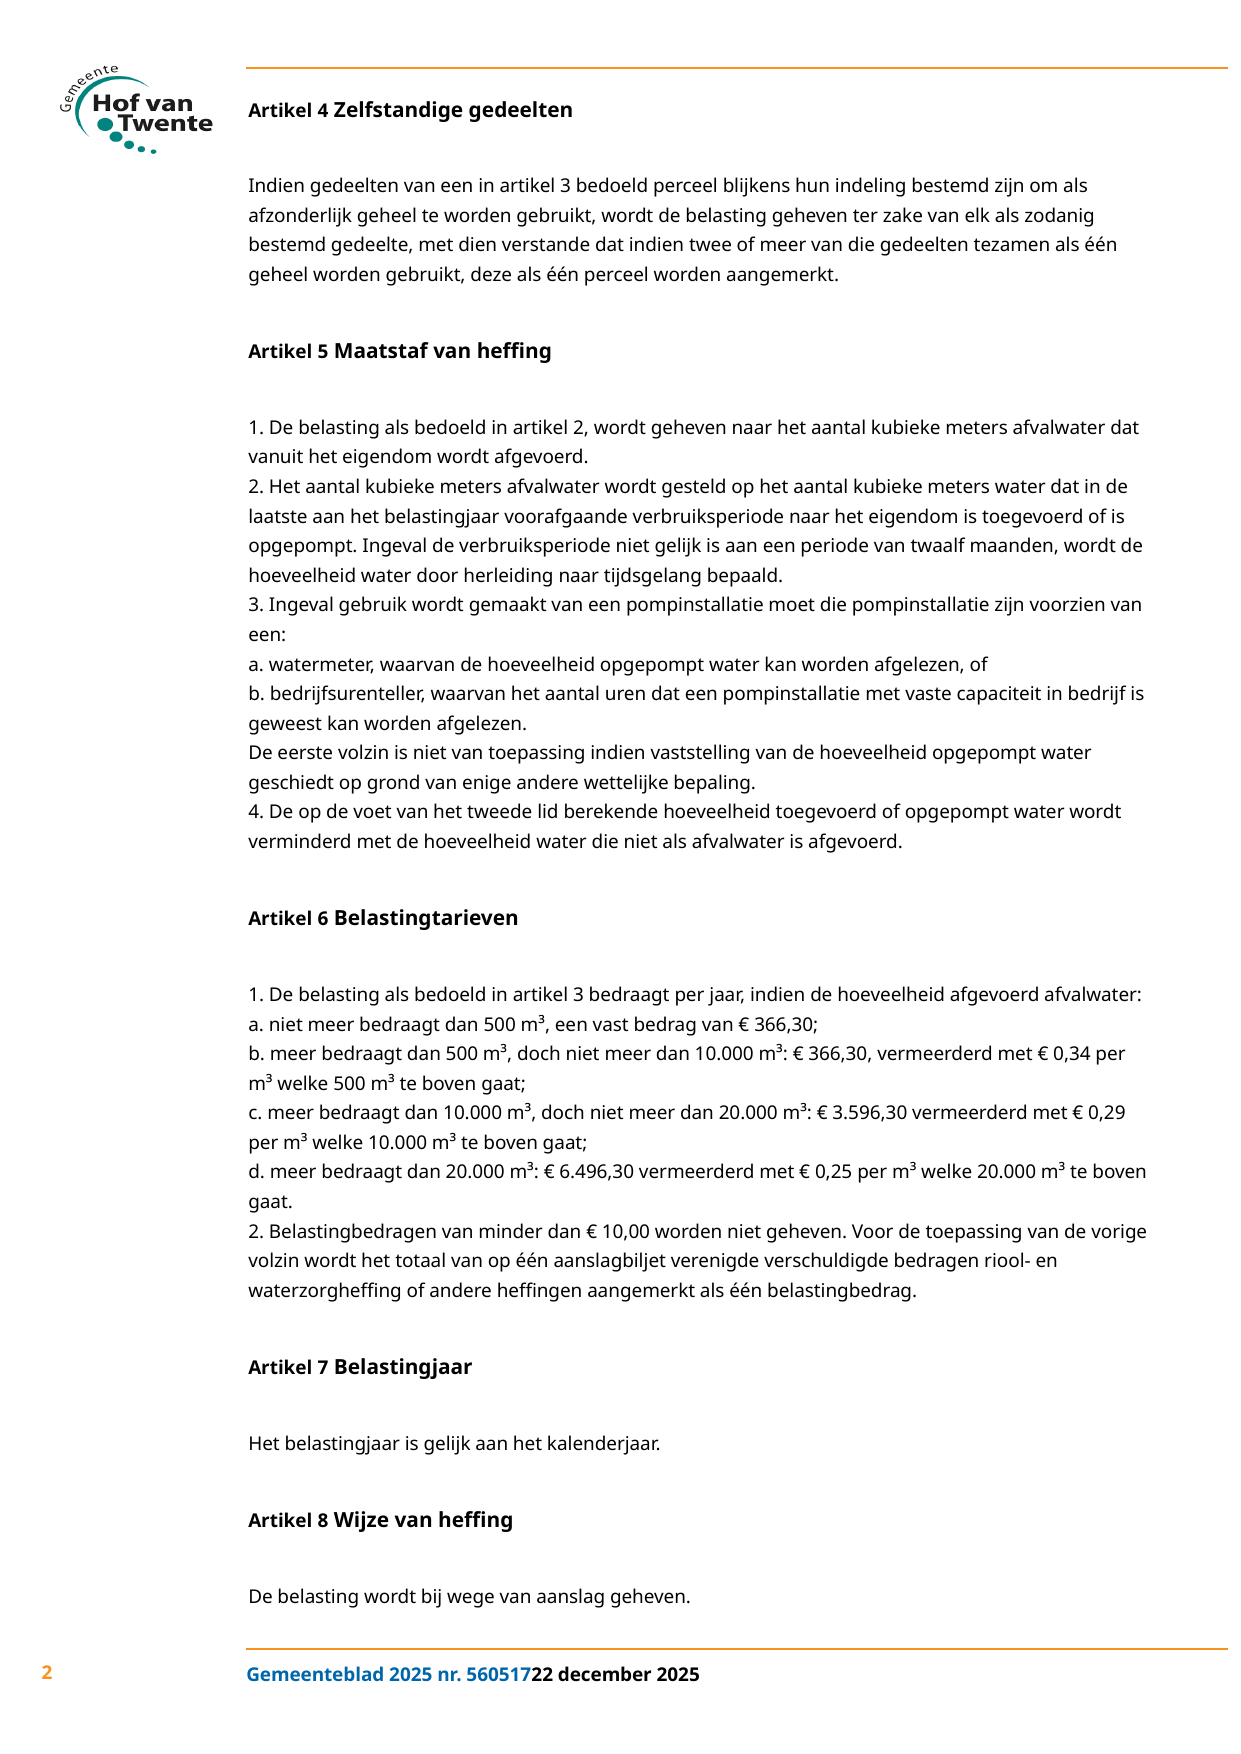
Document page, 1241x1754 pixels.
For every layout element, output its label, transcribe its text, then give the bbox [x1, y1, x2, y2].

picture [41, 47, 231, 172]
text Indien gedeelten van een in artikel 3 bedoeld perceel blijkens hun indeling bestemd zijn om als afzonderlijk geheel te worden gebruikt, wordt de belasting geheven ter zake van elk als zodanig bestemd gedeelte, met dien verstande dat indien twee of meer van die gedeelten tezamen als één geheel worden gebruikt, deze als één perceel worden aangemerkt. [248, 172, 1152, 287]
text b. meer bedraagt dan 500 m³, doch niet meer dan 10.000 m³: € 366,30, vermeerderd met € 0,34 per m³ welke 500 m³ te boven gaat; [248, 1040, 1152, 1096]
text 1. De belasting als bedoeld in artikel 3 bedraagt per jaar, indien de hoeveelheid afgevoerd afvalwater: [248, 981, 1152, 1007]
text 1. De belasting als bedoeld in artikel 2, wordt geheven naar het aantal kubieke meters afvalwater dat vanuit het eigendom wordt afgevoerd. [248, 414, 1152, 469]
text 2. Het aantal kubieke meters afvalwater wordt gesteld op het aantal kubieke meters water dat in de laatste aan het belastingjaar voorafgaande verbruiksperiode naar het eigendom is toegevoerd of is opgepompt. Ingeval de verbruiksperiode niet gelijk is aan een periode van twaalf maanden, wordt de hoeveelheid water door herleiding naar tijdsgelang bepaald. [248, 473, 1152, 588]
text De belasting wordt bij wege van aanslag geheven. [248, 1583, 1152, 1609]
text Het belastingjaar is gelijk aan het kalenderjaar. [248, 1430, 1152, 1456]
text c. meer bedraagt dan 10.000 m³, doch niet meer dan 20.000 m³: € 3.596,30 vermeerderd met € 0,29 per m³ welke 10.000 m³ te boven gaat; [248, 1099, 1152, 1155]
text 2. Belastingbedragen van minder dan € 10,00 worden niet geheven. Voor de toepassing van de vorige volzin wordt het totaal van op één aanslagbiljet verenigde verschuldigde bedragen riool- en waterzorgheffing of andere heffingen aangemerkt als één belastingbedrag. [248, 1218, 1152, 1303]
text Artikel 8 Wijze van heffing [248, 1505, 1152, 1534]
text Artikel 5 Maatstaf van heffing [248, 336, 1152, 365]
text De eerste volzin is niet van toepassing indien vaststelling van de hoeveelheid opgepompt water geschiedt op grond van enige andere wettelijke bepaling. [248, 739, 1152, 795]
text 3. Ingeval gebruik wordt gemaakt van een pompinstallatie moet die pompinstallatie zijn voorzien van een: [248, 592, 1152, 647]
text d. meer bedraagt dan 20.000 m³: € 6.496,30 vermeerderd met € 0,25 per m³ welke 20.000 m³ te boven gaat. [248, 1159, 1152, 1214]
text Artikel 4 Zelfstandige gedeelten [248, 95, 1152, 123]
text b. bedrijfsurenteller, waarvan het aantal uren dat een pompinstallatie met vaste capaciteit in bedrijf is geweest kan worden afgelezen. [248, 680, 1152, 736]
text Artikel 7 Belastingjaar [248, 1352, 1152, 1381]
text 4. De op de voet van het tweede lid berekende hoeveelheid toegevoerd of opgepompt water wordt verminderd met de hoeveelheid water die niet als afvalwater is afgevoerd. [248, 799, 1152, 854]
text Artikel 6 Belastingtarieven [248, 903, 1152, 932]
text a. watermeter, waarvan de hoeveelheid opgepompt water kan worden afgelezen, of [248, 651, 1152, 677]
text a. niet meer bedraagt dan 500 m³, een vast bedrag van € 366,30; [248, 1011, 1152, 1037]
